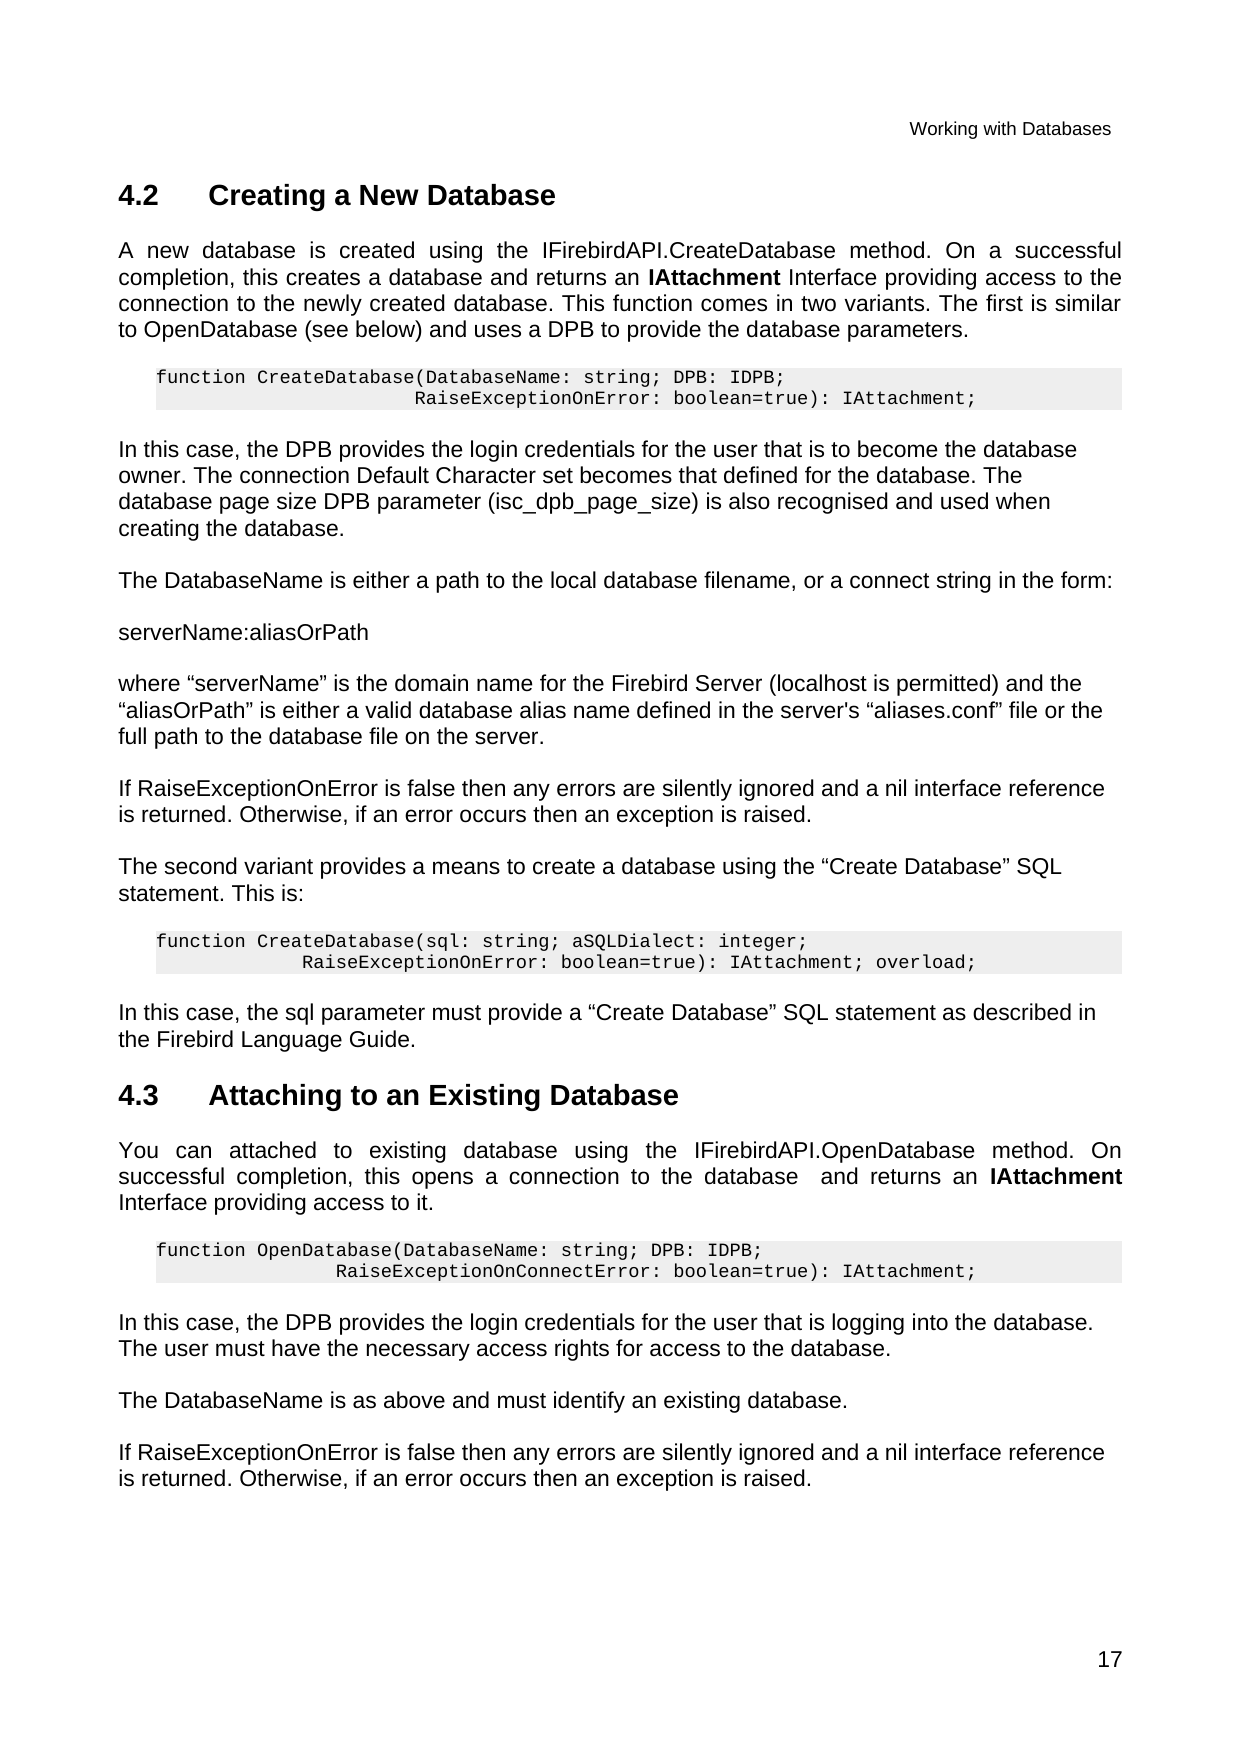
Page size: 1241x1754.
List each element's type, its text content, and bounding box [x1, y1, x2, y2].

subtitle Attaching to an Existing Database [118, 1078, 1122, 1111]
text In this case, the DPB provides the login credentials for the user that is to become the database owner. The connection Default Character set becomes that defined for the database. The database page size DPB parameter (isc_dpb_page_size) is also recognised and used when creating the database. [118, 436, 1122, 541]
text You can attached to existing database using the IFirebirdAPI.OpenDatabase method. On successful completion, this opens a connection to the database and returns an IAttachment Interface providing access to it. [118, 1137, 1122, 1216]
text serverName:aliasOrPath [118, 618, 1122, 645]
text In this case, the DPB provides the login credentials for the user that is logging into the database. The user must have the necessary access rights for access to the database. [118, 1309, 1122, 1361]
text In this case, the sql parameter must provide a “Create Database” SQL statement as described in the Firebird Language Guide. [118, 999, 1122, 1052]
text The DatabaseName is either a path to the local database filename, or a connect string in the form: [118, 567, 1122, 593]
text function CreateDatabase(sql: string; aSQLDialect: integer; [156, 931, 1122, 953]
text RaiseExceptionOnConnectError: boolean=true): IAttachment; [156, 1262, 1122, 1283]
text RaiseExceptionOnError: boolean=true): IAttachment; [156, 389, 1122, 410]
text If RaiseExceptionOnError is false then any errors are silently ignored and a nil interface reference is returned. Otherwise, if an error occurs then an exception is raised. [118, 1439, 1122, 1492]
text If RaiseExceptionOnError is false then any errors are silently ignored and a nil interface reference is returned. Otherwise, if an error occurs then an exception is raised. [118, 775, 1122, 828]
text function OpenDatabase(DatabaseName: string; DPB: IDPB; [156, 1241, 1122, 1262]
text The DatabaseName is as above and must identify an existing database. [118, 1387, 1122, 1413]
text RaiseExceptionOnError: boolean=true): IAttachment; overload; [156, 953, 1122, 974]
text function CreateDatabase(DatabaseName: string; DPB: IDPB; [156, 368, 1122, 389]
subtitle Creating a New Database [118, 178, 1122, 212]
text where “serverName” is the domain name for the Firebird Server (localhost is permitted) and the “aliasOrPath” is either a valid database alias name defined in the server's “aliases.conf” file or the full path to the database file on the server. [118, 670, 1122, 749]
text The second variant provides a means to create a database using the “Create Database” SQL statement. This is: [118, 853, 1122, 906]
text A new database is created using the IFirebirdAPI.CreateDatabase method. On a successful completion, this creates a database and returns an IAttachment Interface providing access to the connection to the newly created database. This function comes in two variants. The first is similar to OpenDatabase (see below) and uses a DPB to provide the database parameters. [118, 237, 1122, 343]
